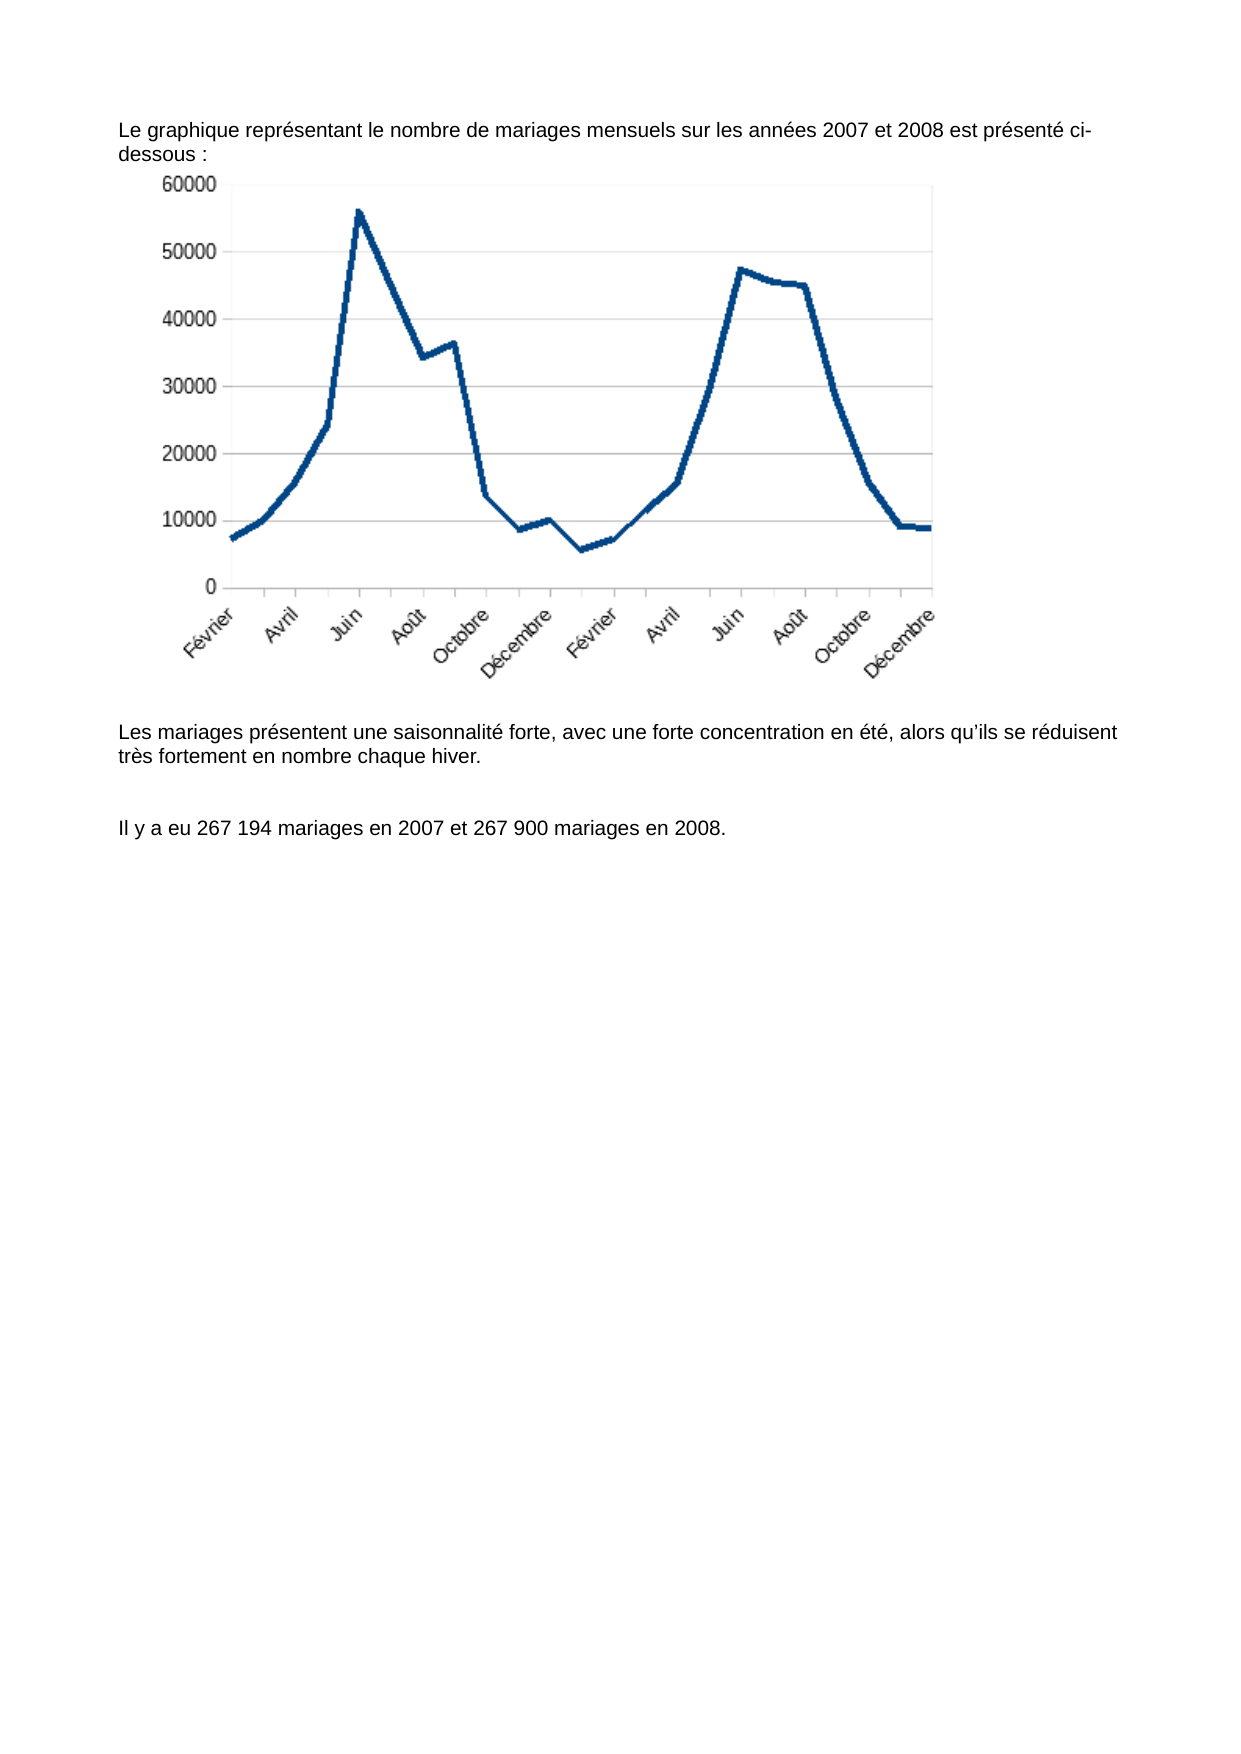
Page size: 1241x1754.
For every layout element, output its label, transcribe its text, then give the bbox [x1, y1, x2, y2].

picture [162, 173, 941, 696]
text Il y a eu 267 194 mariages en 2007 et 267 900 mariages en 2008. [118, 815, 1122, 839]
text Le graphique représentant le nombre de mariages mensuels sur les années 2007 et 2008 est présenté ci-dessous : [118, 118, 1122, 166]
text Les mariages présentent une saisonnalité forte, avec une forte concentration en été, alors qu’ils se réduisent très fortement en nombre chaque hiver. [118, 719, 1122, 767]
